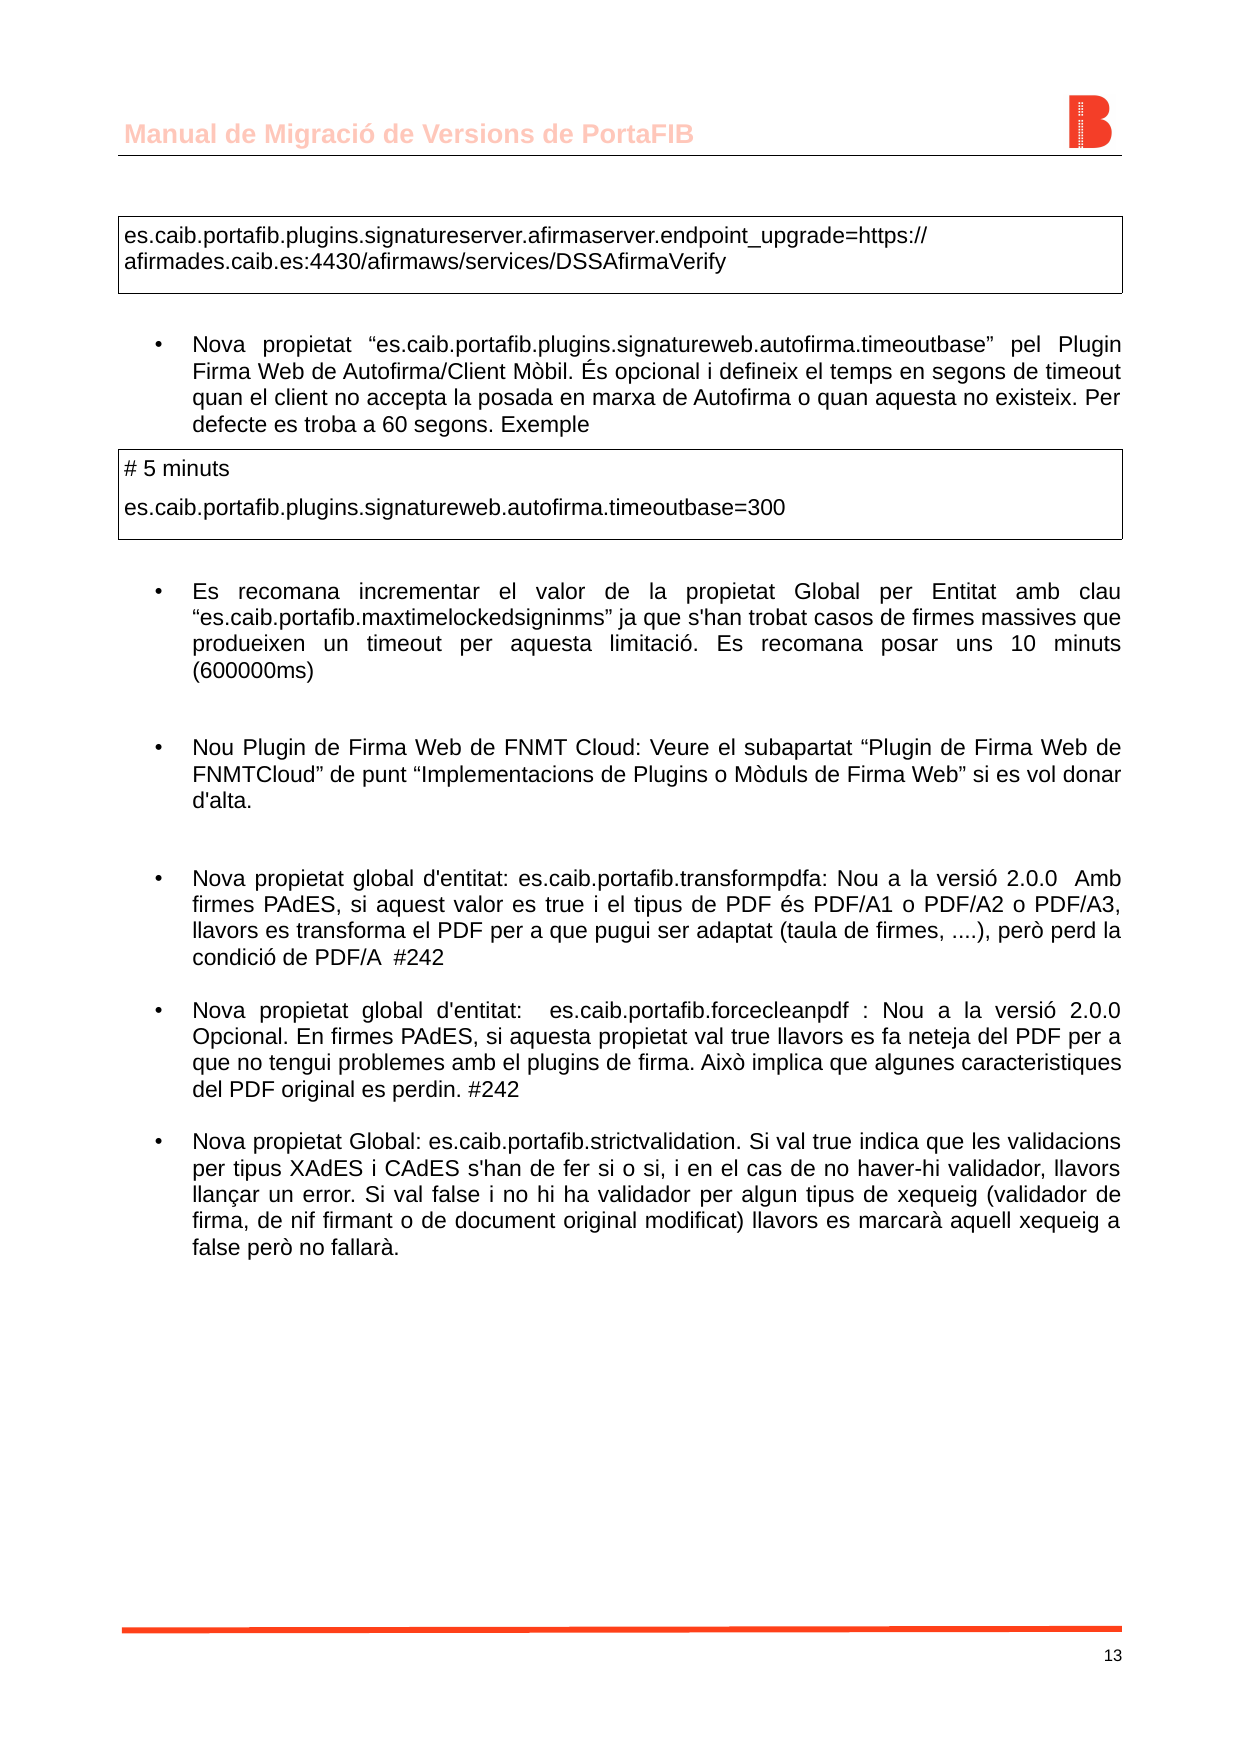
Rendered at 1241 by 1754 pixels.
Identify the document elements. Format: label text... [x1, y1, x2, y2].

list Nova propietat “es.caib.portafib.plugins.signatureweb.autofirma.timeoutbase” pel Plugin Firma Web de Autofirma/Client Mòbil. És opcional i defineix el temps en segons de timeout quan el client no accepta la posada en marxa de Autofirma o quan aquesta no existeix. Per defecte es troba a 60 segons. Exemple [154, 331, 1122, 437]
table_header es.caib.portafib.plugins.signatureserver.afirmaserver.endpoint_upgrade=https://afirmades.caib.es:4430/afirmaws/services/DSSAfirmaVerify [119, 217, 1122, 292]
list Nou Plugin de Firma Web de FNMT Cloud: Veure el subapartat “Plugin de Firma Web de FNMTCloud” de punt “Implementacions de Plugins o Mòduls de Firma Web” si es vol donar d'alta. [154, 734, 1122, 813]
list Nova propietat Global: es.caib.portafib.strictvalidation. Si val true indica que les validacions per tipus XAdES i CAdES s'han de fer si o si, i en el cas de no haver-hi validador, llavors llançar un error. Si val false i no hi ha validador per algun tipus de xequeig (validador de firma, de nif firmant o de document original modificat) llavors es marcarà aquell xequeig a false però no fallarà. [154, 1128, 1122, 1260]
table_header # 5 minuts es.caib.portafib.plugins.signatureweb.autofirma.timeoutbase=300 [119, 450, 1122, 539]
list Nova propietat global d'entitat: es.caib.portafib.forcecleanpdf : Nou a la versió 2.0.0 Opcional. En firmes PAdES, si aquesta propietat val true llavors es fa neteja del PDF per a que no tengui problemes amb el plugins de firma. Això implica que algunes caracteristiques del PDF original es perdin. #242 [154, 997, 1122, 1102]
list Nova propietat global d'entitat: es.caib.portafib.transformpdfa: Nou a la versió 2.0.0 Amb firmes PAdES, si aquest valor es true i el tipus de PDF és PDF/A1 o PDF/A2 o PDF/A3, llavors es transforma el PDF per a que pugui ser adaptat (taula de firmes, ....), però perd la condició de PDF/A #242 [154, 865, 1122, 970]
list Es recomana incrementar el valor de la propietat Global per Entitat amb clau “es.caib.portafib.maxtimelockedsigninms” ja que s'han trobat casos de firmes massives que produeixen un timeout per aquesta limitació. Es recomana posar uns 10 minuts (600000ms) [154, 578, 1122, 683]
picture [1063, 94, 1117, 150]
